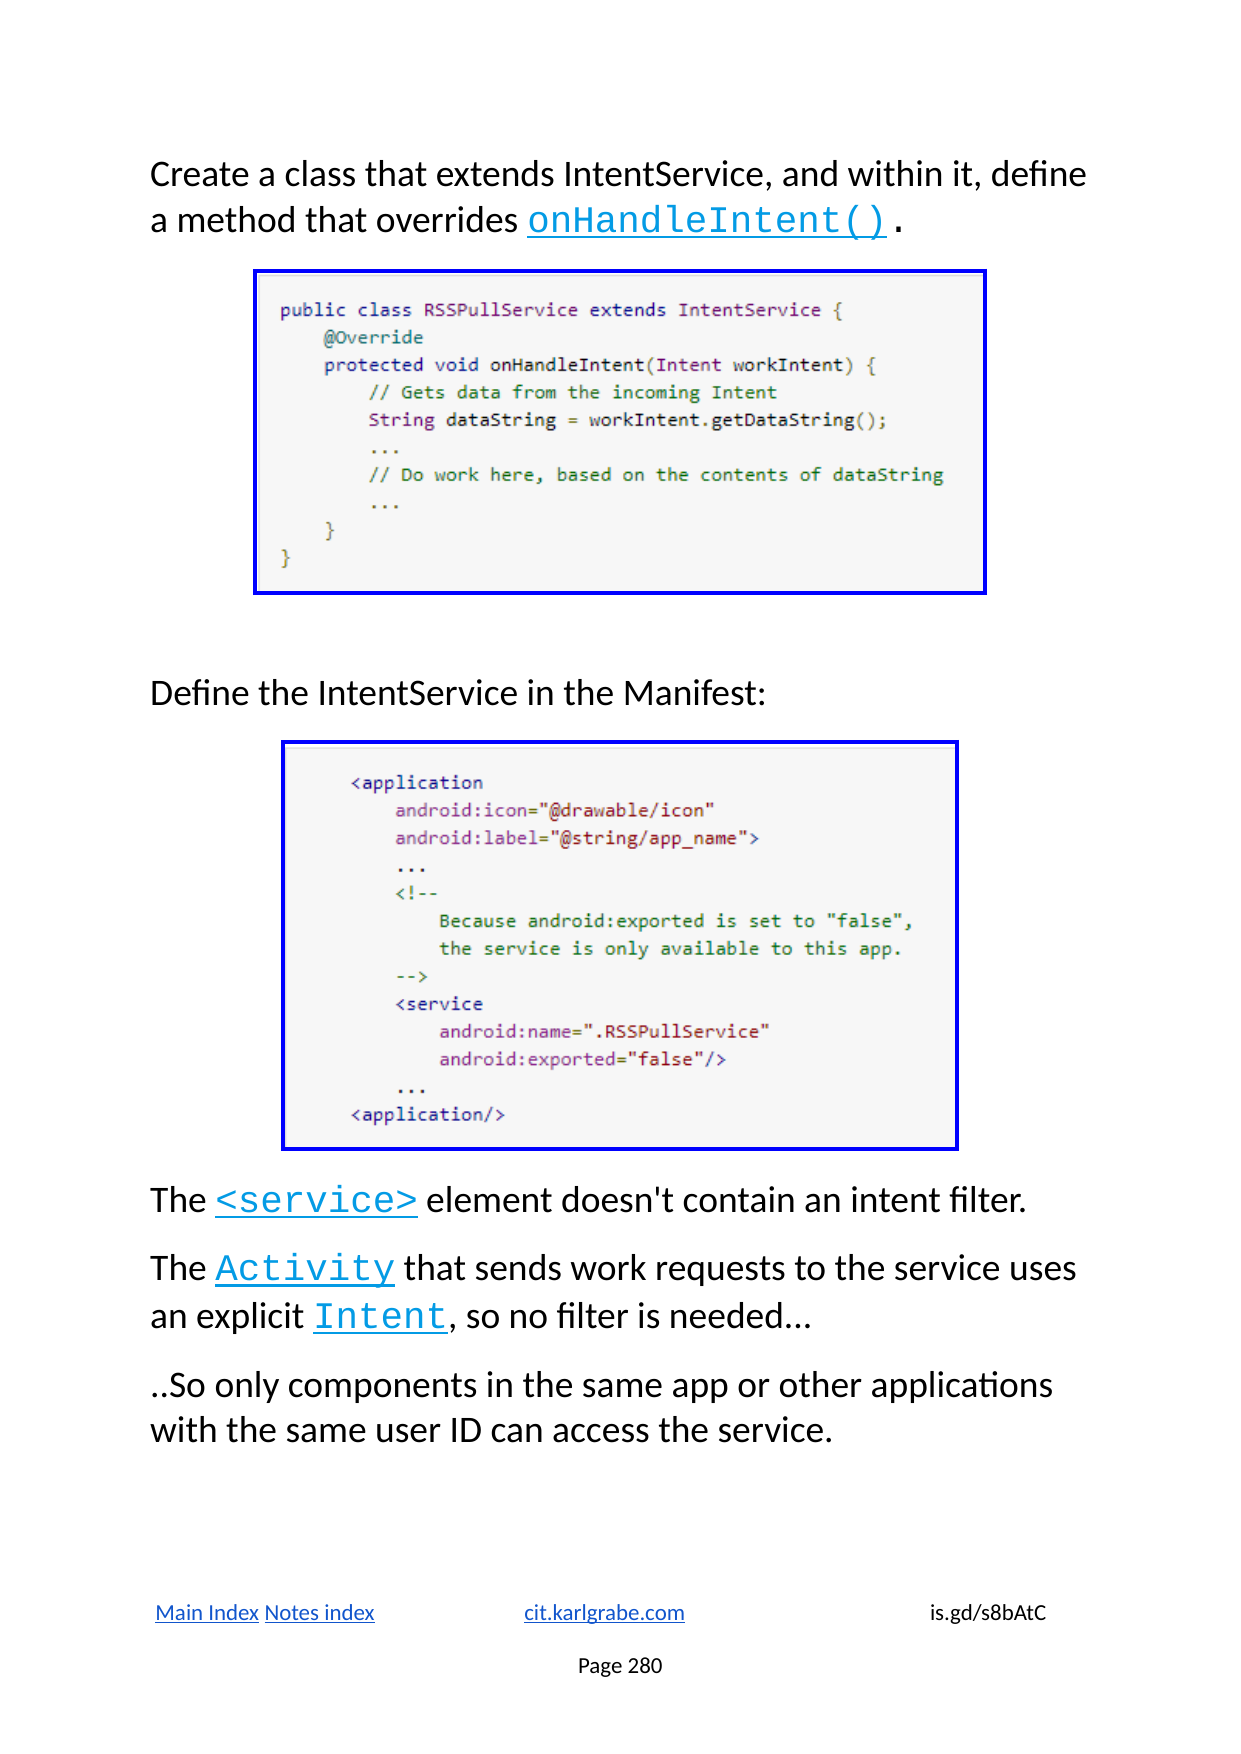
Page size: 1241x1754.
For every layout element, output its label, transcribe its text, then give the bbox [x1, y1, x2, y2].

text The <service> element doesn't contain an intent filter. [150, 1176, 1090, 1223]
picture [285, 744, 955, 1147]
text ..So only components in the same app or other applications with the same user ID can access the service. [150, 1361, 1090, 1452]
text Create a class that extends IntentService, and within it, define a method that overrides onHandleIntent(). [150, 150, 1090, 243]
text The Activity that sends work requests to the service uses an explicit Intent, so no filter is needed... [150, 1244, 1090, 1340]
picture [257, 273, 983, 591]
text Define the IntentService in the Manifest: [150, 669, 1090, 715]
